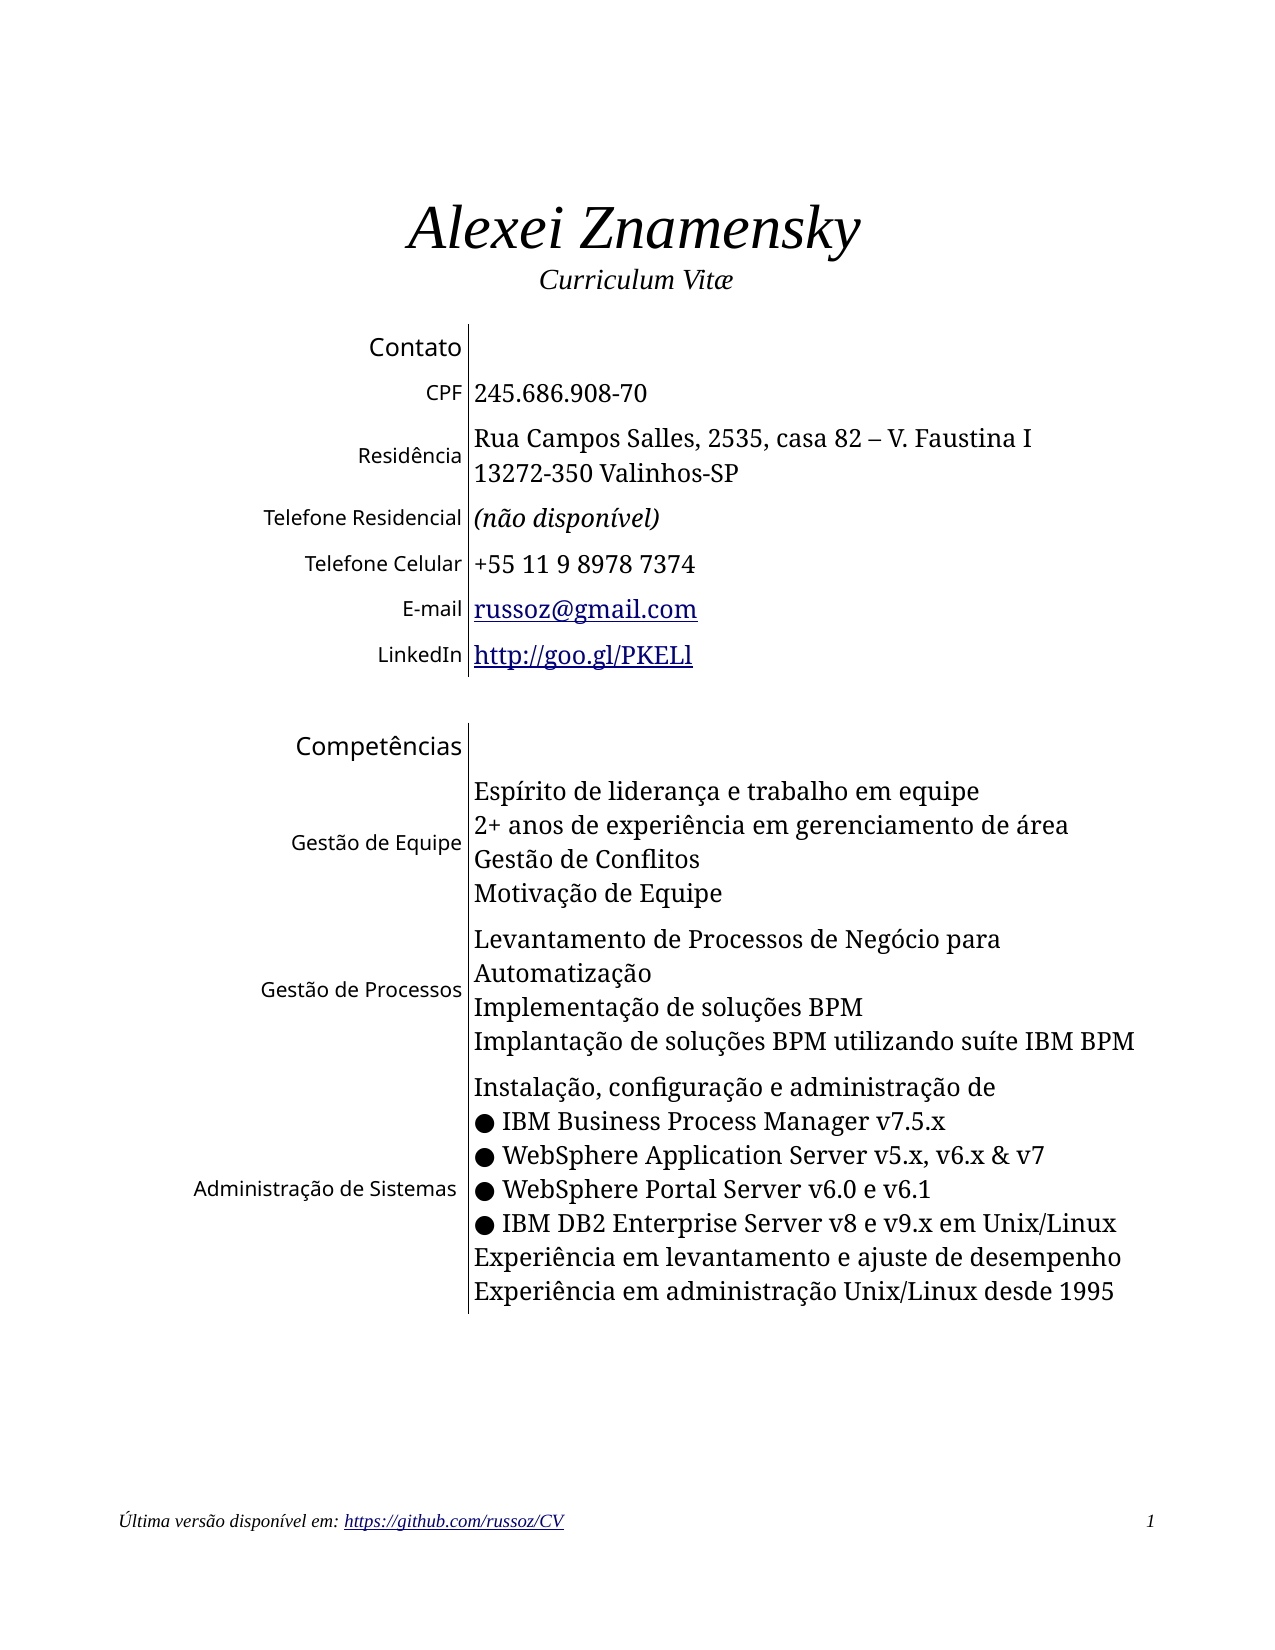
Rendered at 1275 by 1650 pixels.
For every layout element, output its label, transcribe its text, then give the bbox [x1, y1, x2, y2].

table_cell (não disponível) [469, 495, 1157, 541]
table_cell LinkedIn [118, 632, 468, 677]
table_cell Gestão de Processos [118, 916, 468, 1063]
table_cell Administração de Sistemas [118, 1064, 468, 1313]
table_cell Espírito de liderança e trabalho em equipe 2+ anos de experiência em gerenciamento de área Gestão de Conflitos Motivação de Equipe [469, 768, 1157, 916]
table_cell Residência [118, 415, 468, 495]
table_header Contato [118, 324, 468, 370]
table_cell [118, 677, 468, 723]
table_cell 245.686.908-70 [469, 370, 1157, 415]
table_cell [469, 723, 1157, 768]
table_header [469, 324, 1157, 370]
table_cell E-mail [118, 586, 468, 632]
table_cell Competências [118, 723, 468, 768]
table_cell russoz@gmail.com [469, 586, 1157, 632]
table_cell Gestão de Equipe [118, 768, 468, 916]
table_cell Telefone Residencial [118, 495, 468, 541]
text Alexei Znamensky [118, 190, 1157, 262]
table_cell Levantamento de Processos de Negócio para Automatização Implementação de soluções BPM Implantação de soluções BPM utilizando suíte IBM BPM [469, 916, 1157, 1063]
table_cell Rua Campos Salles, 2535, casa 82 – V. Faustina I 13272-350 Valinhos-SP [469, 415, 1157, 495]
text Curriculum Vitæ [118, 262, 1157, 296]
table_cell http://goo.gl/PKELl [469, 632, 1157, 677]
table_cell Telefone Celular [118, 541, 468, 586]
table_cell [468, 677, 1157, 723]
table_cell Instalação, configuração e administração de ● IBM Business Process Manager v7.5.x ● WebSphere Application Server v5.x, v6.x & v7 ● WebSphere Portal Server v6.0 e v6.1 ● IBM DB2 Enterprise Server v8 e v9.x em Unix/Linux Experiência em levantamento e ajuste de desempenho Experiência em administração Unix/Linux desde 1995 [469, 1064, 1157, 1313]
table_cell CPF [118, 370, 468, 415]
table_cell +55 11 9 8978 7374 [469, 541, 1157, 586]
